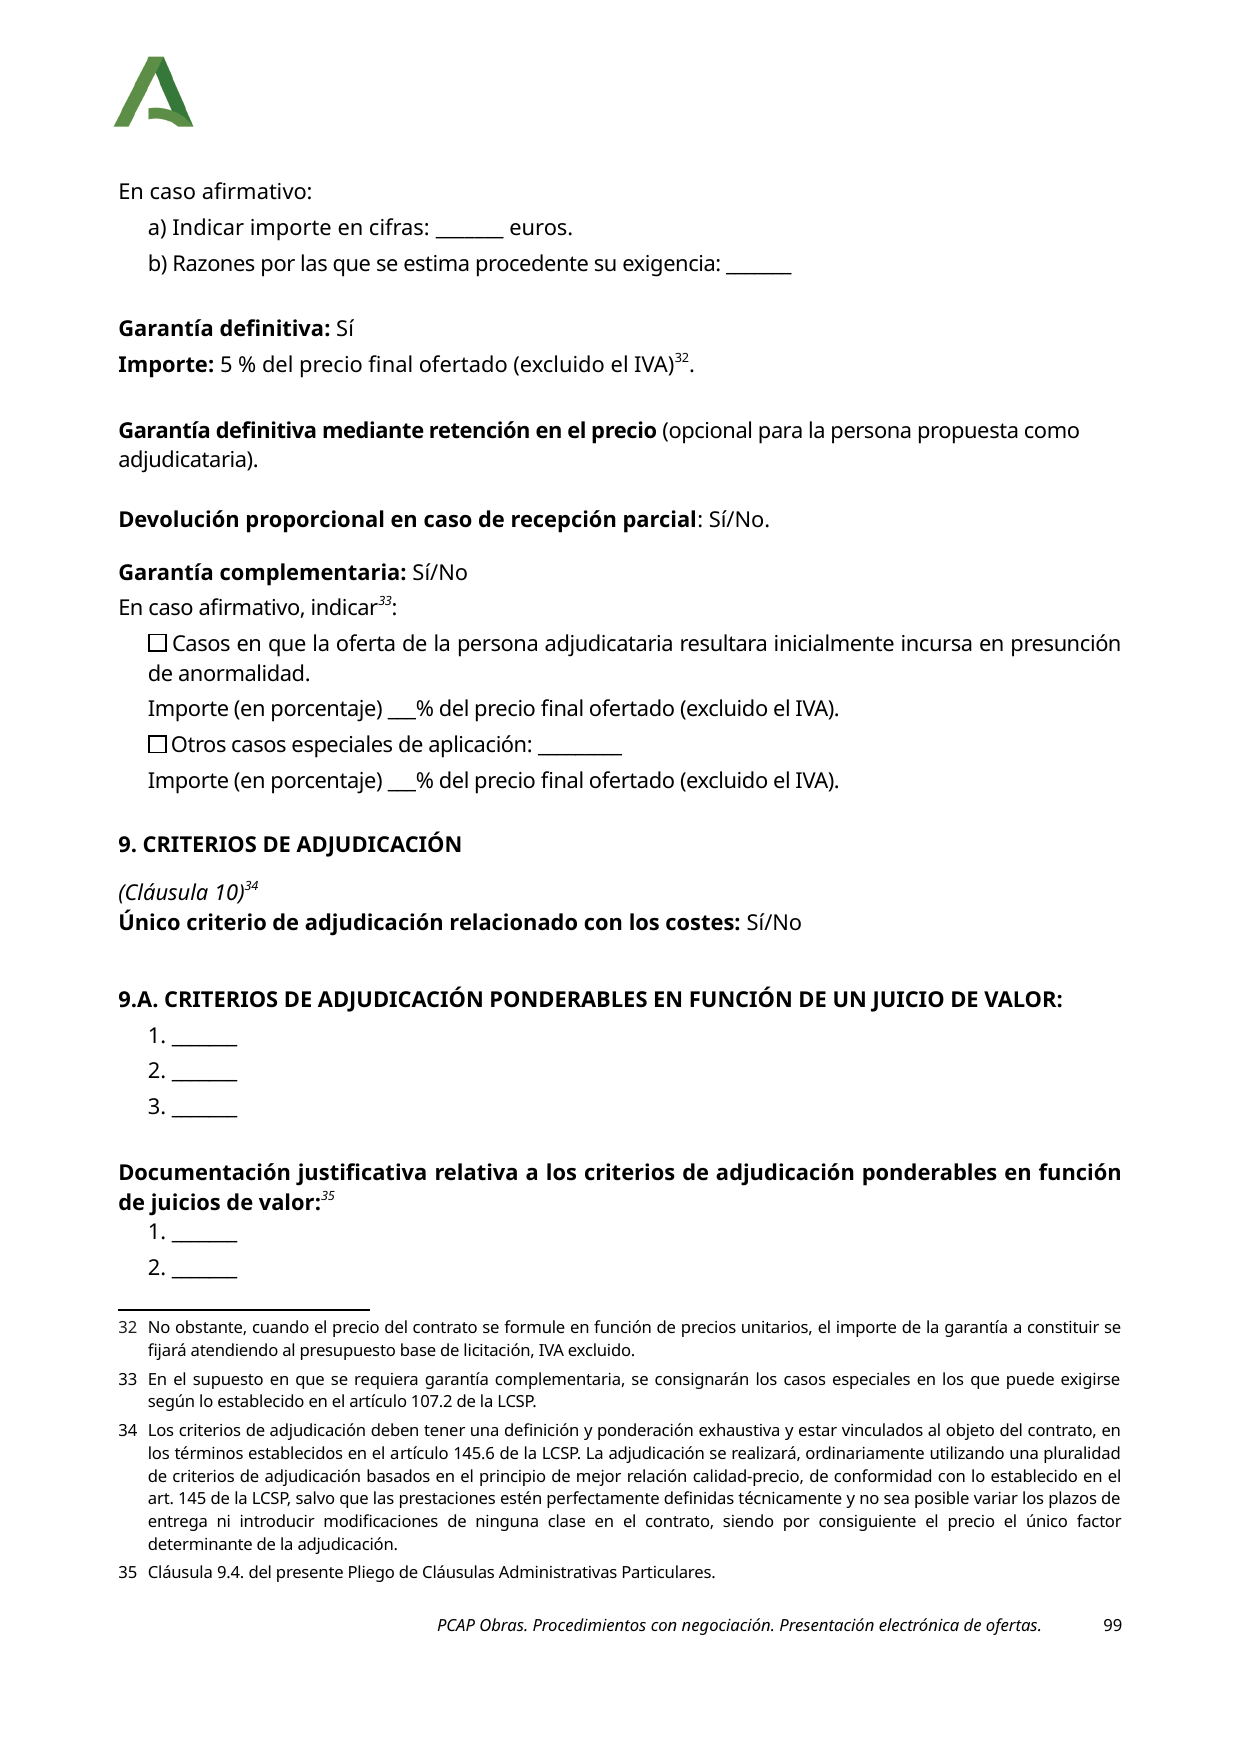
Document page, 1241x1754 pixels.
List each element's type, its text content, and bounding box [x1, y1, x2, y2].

text 1. _______ [148, 1216, 1122, 1246]
text 9. CRITERIOS DE ADJUDICACIÓN [118, 829, 1122, 859]
text b) Razones por las que se estima procedente su exigencia: _______ [148, 248, 1122, 278]
text Devolución proporcional en caso de recepción parcial: Sí/No. [118, 504, 1122, 534]
text Importe (en porcentaje) ___% del precio final ofertado (excluido el IVA). [148, 765, 1122, 795]
text Documentación justificativa relativa a los criterios de adjudicación ponderables en función de juicios de valor: [118, 1157, 1122, 1216]
text Único criterio de adjudicación relacionado con los costes: Sí/No [118, 907, 1122, 936]
text En caso afirmativo, indicar: [118, 592, 1122, 622]
text En el supuesto en que se requiera garantía complementaria, se consignarán los casos especiales en los que puede exigirse según lo establecido en el artículo 107.2 de la LCSP. [118, 1367, 1122, 1413]
text Cláusula 9.4. del presente Pliego de Cláusulas Administrativas Particulares. [118, 1561, 1122, 1584]
text En caso afirmativo: [118, 176, 1122, 206]
text Garantía complementaria: Sí/No [118, 556, 1122, 586]
text Importe: 5 % del precio final ofertado (excluido el IVA). [118, 349, 1122, 379]
text Importe (en porcentaje) ___% del precio final ofertado (excluido el IVA). [148, 693, 1122, 723]
text 1. _______ [148, 1020, 1122, 1049]
text Otros casos especiales de aplicación: _________ [148, 729, 1122, 759]
text Casos en que la oferta de la persona adjudicataria resultara inicialmente incursa en presunción de anormalidad. [148, 628, 1122, 687]
text a) Indicar importe en cifras: _______ euros. [148, 212, 1122, 242]
text 3. _______ [148, 1091, 1122, 1121]
text No obstante, cuando el precio del contrato se formule en función de precios unitarios, el importe de la garantía a constituir se fijará atendiendo al presupuesto base de licitación, IVA excluido. [118, 1316, 1122, 1361]
text Garantía definitiva mediante retención en el precio (opcional para la persona propuesta como adjudicataria). [118, 414, 1122, 474]
text 2. _______ [148, 1055, 1122, 1085]
text (Cláusula 10) [118, 877, 1122, 907]
text 2. _______ [148, 1252, 1122, 1282]
picture [109, 52, 198, 131]
text Garantía definitiva: Sí [118, 313, 1122, 343]
text 9.A. CRITERIOS DE ADJUDICACIÓN PONDERABLES EN FUNCIÓN DE UN JUICIO DE VALOR: [118, 984, 1122, 1014]
text Los criterios de adjudicación deben tener una definición y ponderación exhaustiva y estar vinculados al objeto del contrato, en los términos establecidos en el artículo 145.6 de la LCSP. La adjudicación se realizará, ordinariamente utilizando una pluralidad de criterios de adjudicación basados en el principio de mejor relación calidad-precio, de conformidad con lo establecido en el art. 145 de la LCSP, salvo que las prestaciones estén perfectamente definidas técnicamente y no sea posible variar los plazos de entrega ni introducir modificaciones de ninguna clase en el contrato, siendo por consiguiente el precio el único factor determinante de la adjudicación. [118, 1419, 1122, 1555]
